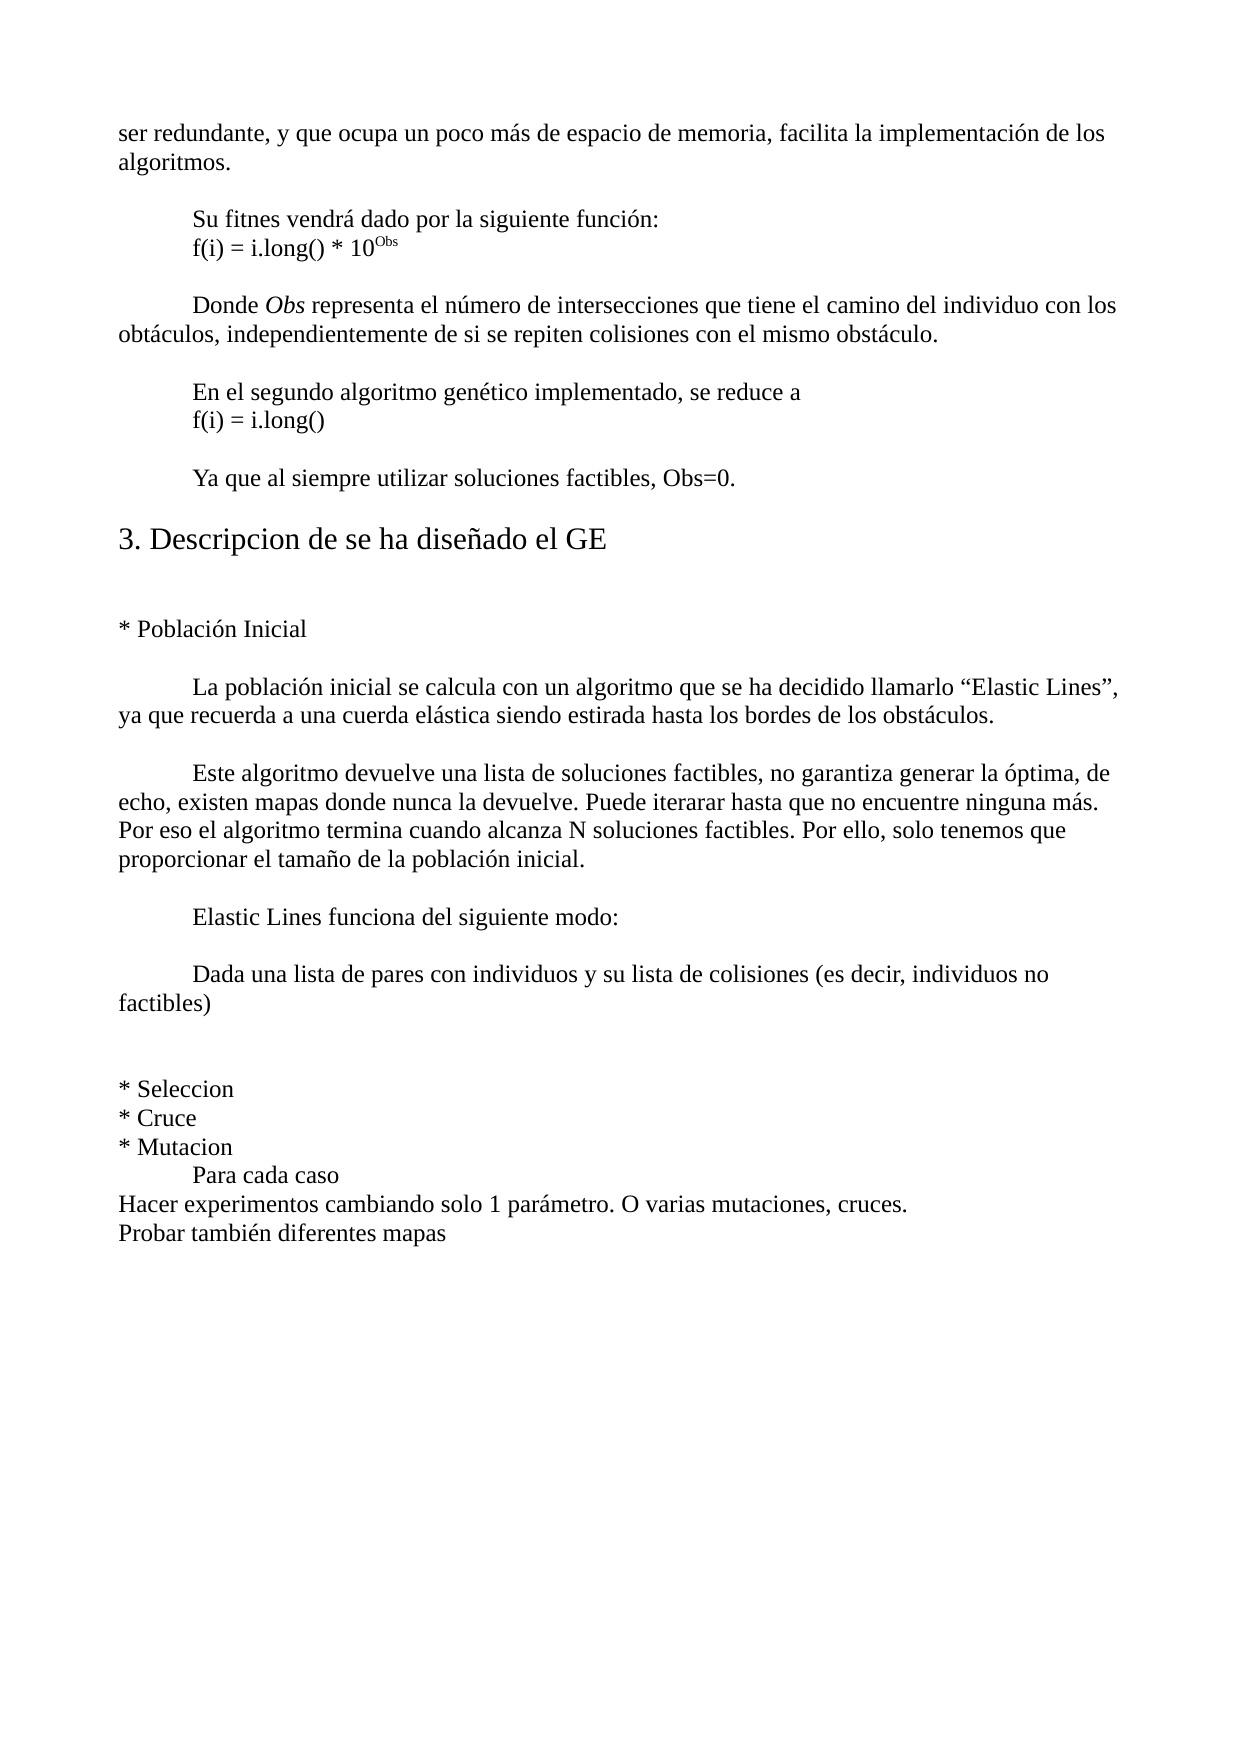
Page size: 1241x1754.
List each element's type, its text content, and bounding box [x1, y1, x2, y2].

text * Mutacion [118, 1132, 1122, 1160]
text Su fitnes vendrá dado por la siguiente función: [118, 204, 1122, 233]
text Elastic Lines funciona del siguiente modo: [118, 902, 1122, 930]
text 3. Descripcion de se ha diseñado el GE [118, 521, 1122, 557]
text * Cruce [118, 1103, 1122, 1132]
text * Población Inicial [118, 614, 1122, 643]
text Donde Obs representa el número de intersecciones que tiene el camino del individuo con los obtáculos, independientemente de si se repiten colisiones con el mismo obstáculo. [118, 291, 1122, 348]
text f(i) = i.long() * 10Obs [118, 233, 1122, 262]
text f(i) = i.long() [118, 406, 1122, 434]
text Hacer experimentos cambiando solo 1 parámetro. O varias mutaciones, cruces. [118, 1189, 1122, 1218]
text Este algoritmo devuelve una lista de soluciones factibles, no garantiza generar la óptima, de echo, existen mapas donde nunca la devuelve. Puede iterarar hasta que no encuentre ninguna más. Por eso el algoritmo termina cuando alcanza N soluciones factibles. Por ello, solo tenemos que proporcionar el tamaño de la población inicial. [118, 758, 1122, 873]
text * Seleccion [118, 1074, 1122, 1103]
text Probar también diferentes mapas [118, 1218, 1122, 1247]
text La población inicial se calcula con un algoritmo que se ha decidido llamarlo “Elastic Lines”, ya que recuerda a una cuerda elástica siendo estirada hasta los bordes de los obstáculos. [118, 672, 1122, 729]
text Dada una lista de pares con individuos y su lista de colisiones (es decir, individuos no factibles) [118, 959, 1122, 1017]
text Para cada caso [118, 1160, 1122, 1189]
text Ya que al siempre utilizar soluciones factibles, Obs=0. [118, 463, 1122, 492]
text En el segundo algoritmo genético implementado, se reduce a [118, 377, 1122, 406]
text ser redundante, y que ocupa un poco más de espacio de memoria, facilita la implementación de los algoritmos. [118, 118, 1122, 176]
